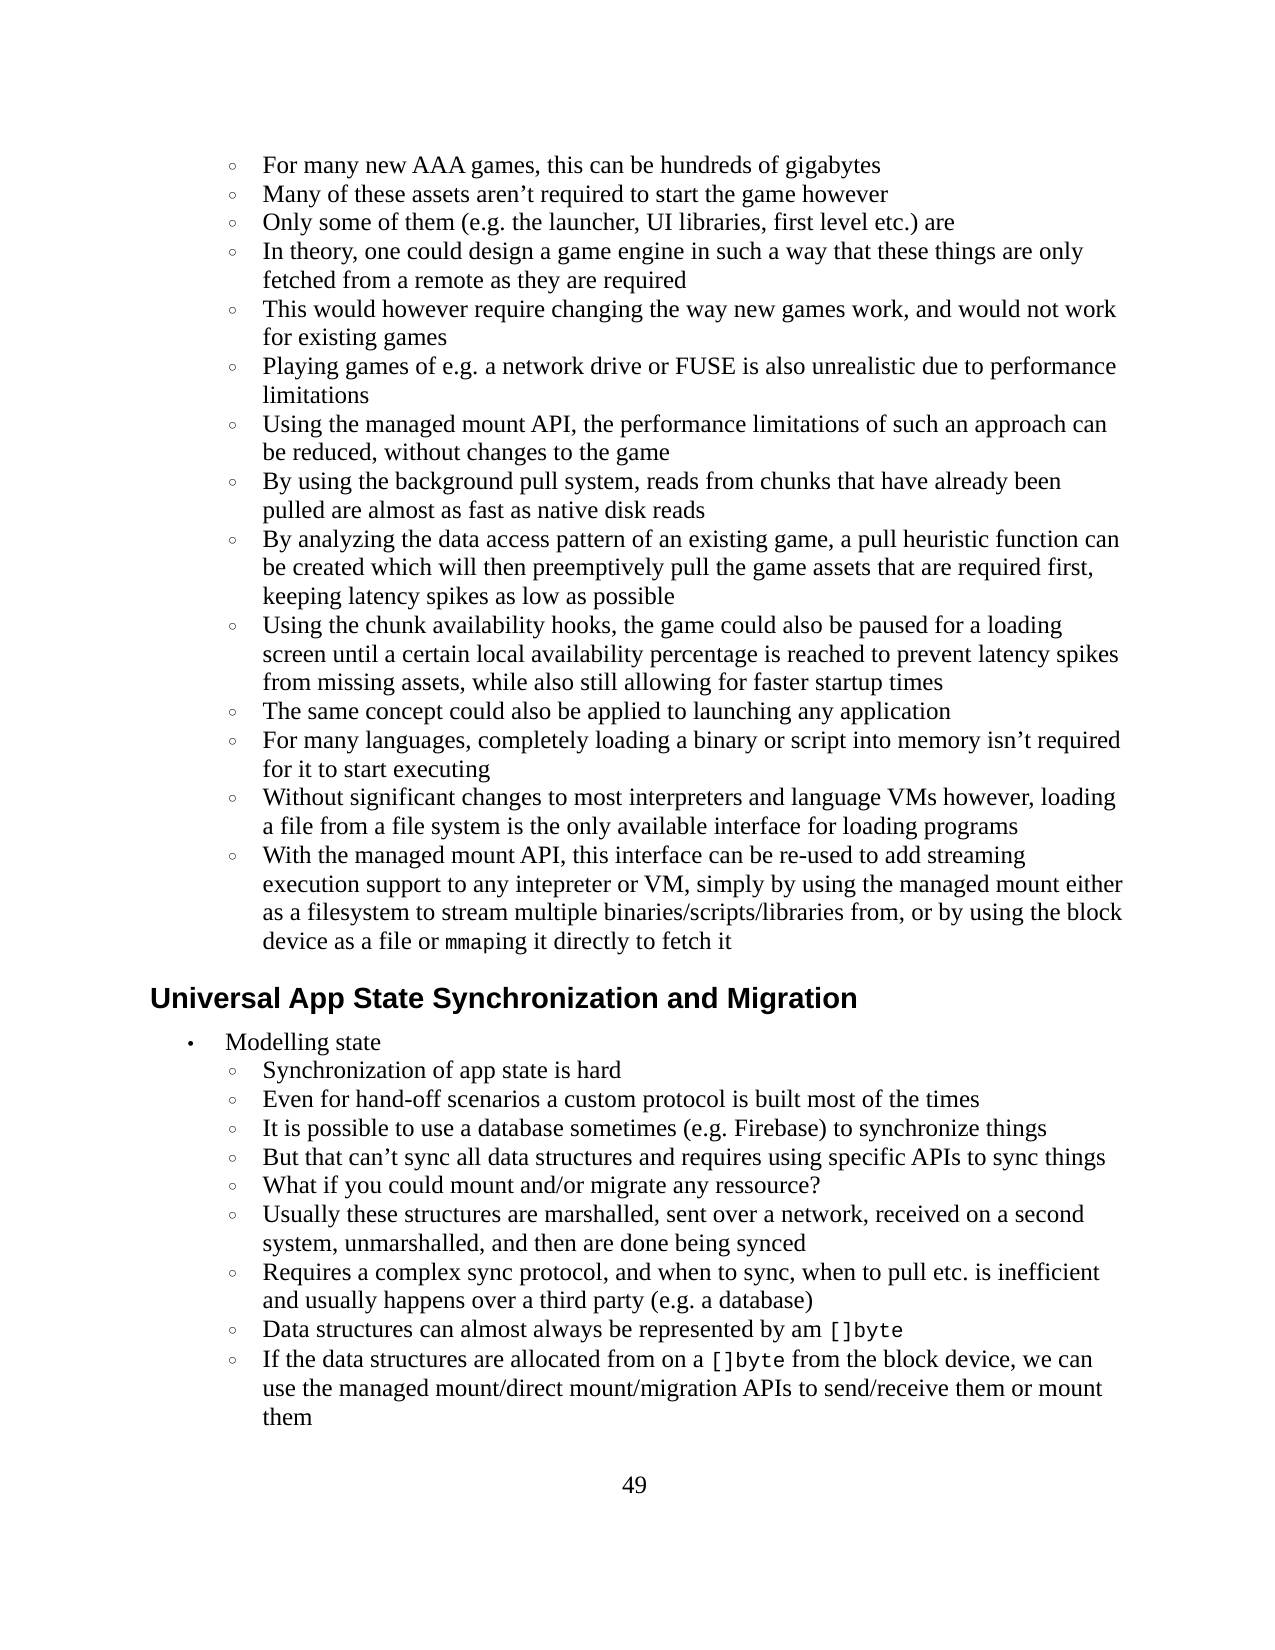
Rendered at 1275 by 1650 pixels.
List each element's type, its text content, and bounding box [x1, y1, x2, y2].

list Usually these structures are marshalled, sent over a network, received on a second system, unmarshalled, and then are done being synced [225, 1199, 1125, 1257]
list With the managed mount API, this interface can be re-used to add streaming execution support to any intepreter or VM, simply by using the managed mount either as a filesystem to stream multiple binaries/scripts/libraries from, or by using the block device as a file or mmaping it directly to fetch it [225, 840, 1125, 956]
list Without significant changes to most interpreters and language VMs however, loading a file from a file system is the only available interface for loading programs [225, 782, 1125, 840]
list By using the background pull system, reads from chunks that have already been pulled are almost as fast as native disk reads [225, 466, 1125, 524]
list In theory, one could design a game engine in such a way that these things are only fetched from a remote as they are required [225, 236, 1125, 294]
list It is possible to use a database sometimes (e.g. Firebase) to synchronize things [225, 1113, 1125, 1142]
list But that can’t sync all data structures and requires using specific APIs to sync things [225, 1142, 1125, 1171]
list Requires a complex sync protocol, and when to sync, when to pull etc. is inefficient and usually happens over a third party (e.g. a database) [225, 1257, 1125, 1314]
list Using the chunk availability hooks, the game could also be paused for a loading screen until a certain local availability percentage is reached to prevent latency spikes from missing assets, while also still allowing for faster startup times [225, 610, 1125, 696]
list Even for hand-off scenarios a custom protocol is built most of the times [225, 1084, 1125, 1113]
list Many of these assets aren’t required to start the game however [225, 179, 1125, 207]
list Playing games of e.g. a network drive or FUSE is also unrealistic due to performance limitations [225, 351, 1125, 409]
list What if you could mount and/or migrate any ressource? [225, 1171, 1125, 1199]
list For many languages, completely loading a binary or script into memory isn’t required for it to start executing [225, 725, 1125, 782]
list By analyzing the data access pattern of an existing game, a pull heuristic function can be created which will then preemptively pull the game assets that are required first, keeping latency spikes as low as possible [225, 524, 1125, 610]
list If the data structures are allocated from on a []byte from the block device, we can use the managed mount/direct mount/migration APIs to send/receive them or mount them [225, 1344, 1125, 1431]
list This would however require changing the way new games work, and would not work for existing games [225, 294, 1125, 351]
list The same concept could also be applied to launching any application [225, 696, 1125, 725]
list Synchronization of app state is hard [225, 1056, 1125, 1084]
subtitle Universal App State Synchronization and Migration [150, 981, 1125, 1014]
list Modelling state [187, 1027, 1125, 1056]
list For many new AAA games, this can be hundreds of gigabytes [225, 150, 1125, 179]
list Using the managed mount API, the performance limitations of such an approach can be reduced, without changes to the game [225, 409, 1125, 466]
list Only some of them (e.g. the launcher, UI libraries, first level etc.) are [225, 207, 1125, 236]
list Data structures can almost always be represented by am []byte [225, 1314, 1125, 1344]
